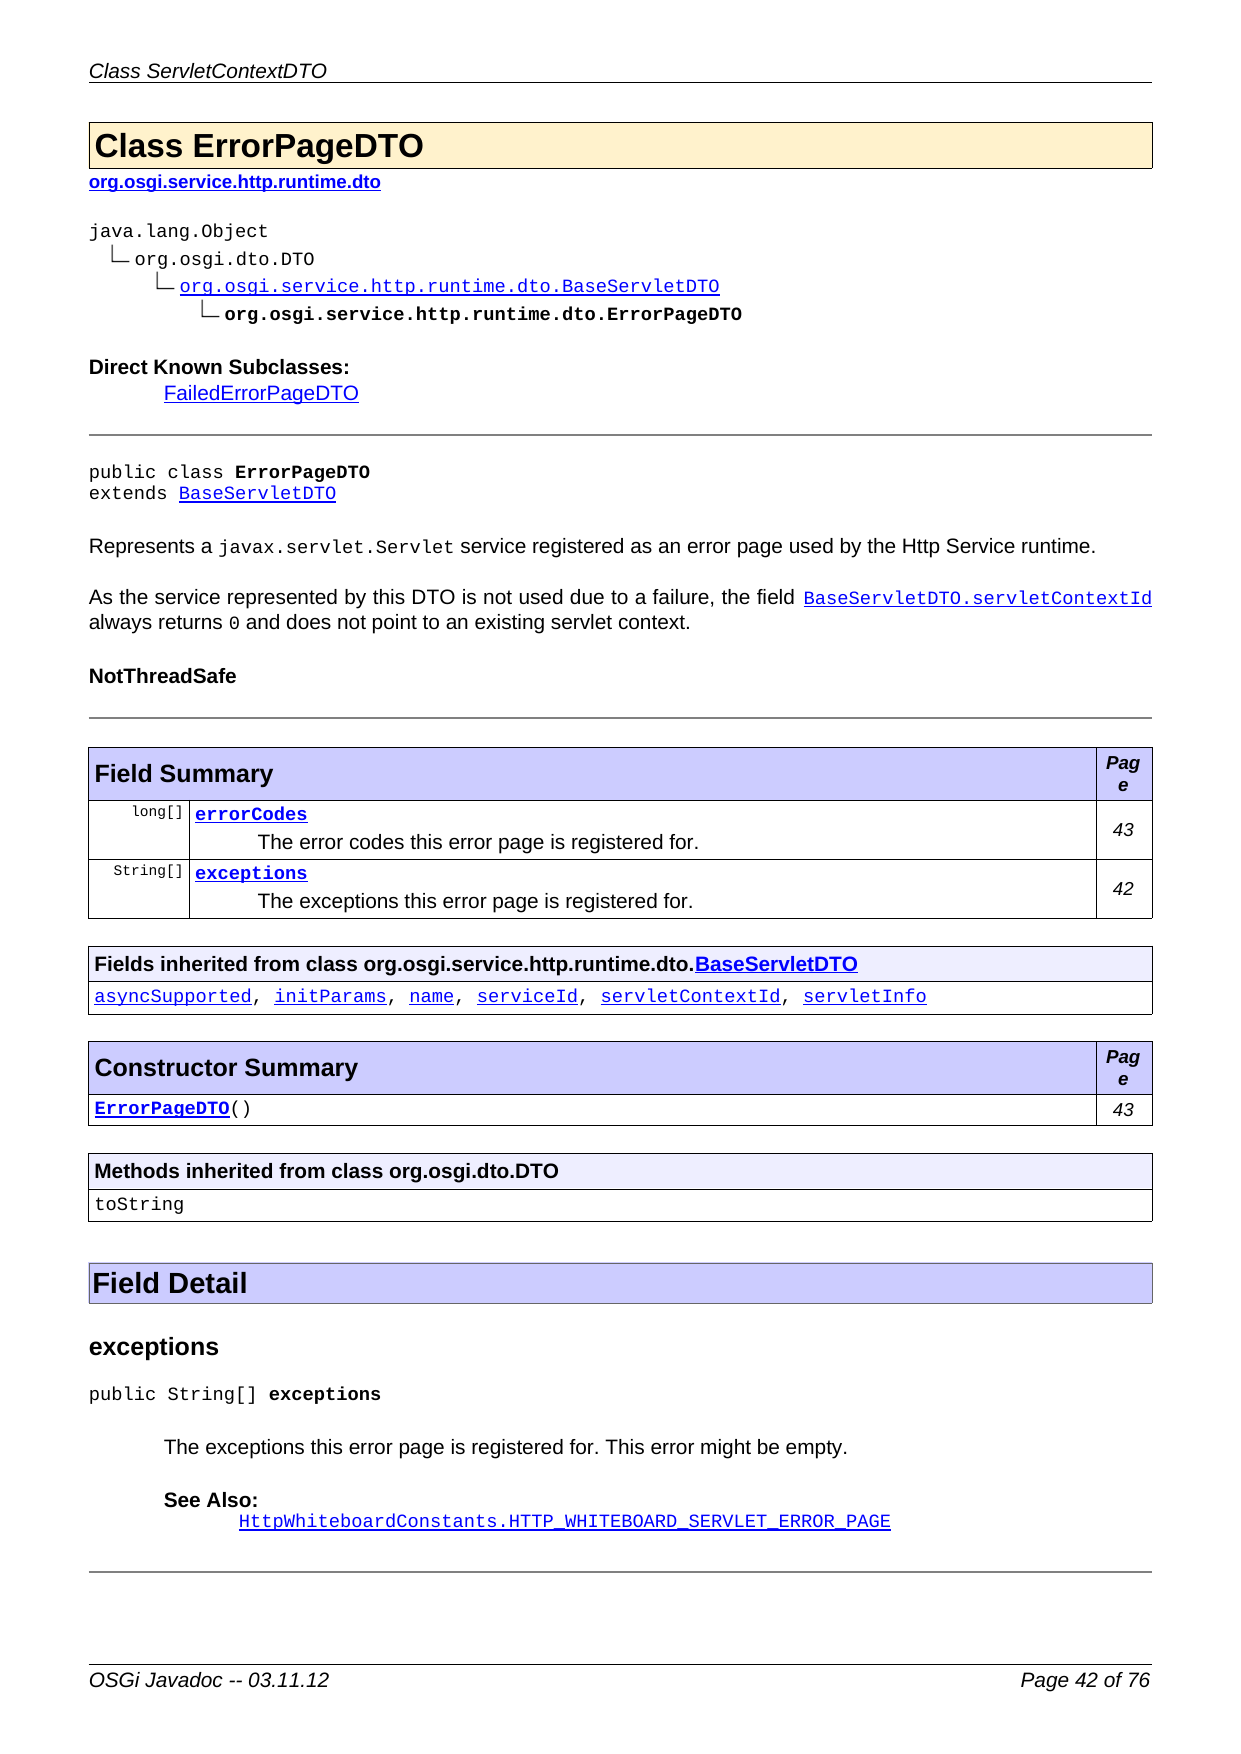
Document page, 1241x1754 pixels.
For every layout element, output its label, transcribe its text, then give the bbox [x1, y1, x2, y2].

table_cell [1097, 860, 1152, 918]
table_header Methods inherited from class org.osgi.dto.DTO [89, 1154, 1152, 1188]
picture [201, 298, 225, 321]
text org.osgi.service.http.runtime.dto [88, 171, 1152, 193]
subtitle Field Detail [90, 1264, 1152, 1303]
table_cell errorCodes The error codes this error page is registered for. [190, 801, 1096, 859]
text As the service represented by this DTO is not used due to a failure, the field BaseServletDTO.servletContextId always returns 0 and does not point to an existing servlet context. [88, 584, 1152, 635]
text java.lang.Object [88, 222, 1152, 243]
table_header Page [1097, 748, 1152, 800]
subtitle Class ErrorPageDTO [90, 123, 1152, 168]
text FailedErrorPageDTO [163, 381, 1152, 405]
text extends BaseServletDTO [88, 484, 1152, 505]
text public String[] exceptions [88, 1384, 1152, 1406]
table_cell [1097, 1095, 1152, 1125]
text HttpWhiteboardConstants.HTTP_WHITEBOARD_SERVLET_ERROR_PAGE [238, 1512, 1152, 1533]
text Represents a javax.servlet.Servlet service registered as an error page used by the Http Service runtime. [88, 534, 1152, 559]
table_header Fields inherited from class org.osgi.service.http.runtime.dto.BaseServletDTO [89, 947, 1152, 981]
table_header Field Summary [89, 748, 1096, 800]
table_header Constructor Summary [89, 1042, 1096, 1094]
text org.osgi.dto.DTO [88, 243, 1152, 271]
table_header Page [1097, 1042, 1152, 1094]
text public class ErrorPageDTO [88, 463, 1152, 484]
table_cell asyncSupported, initParams, name, serviceId, servletContextId, servletInfo [89, 982, 1152, 1013]
table_cell String[] [89, 860, 189, 918]
table_cell toString [89, 1190, 1152, 1221]
picture [156, 270, 180, 293]
table_cell exceptions The exceptions this error page is registered for. [190, 860, 1096, 918]
text org.osgi.service.http.runtime.dto.ErrorPageDTO [88, 298, 1152, 326]
text org.osgi.service.http.runtime.dto.BaseServletDTO [88, 271, 1152, 298]
text The exceptions this error page is registered for. This error might be empty. [163, 1435, 1152, 1459]
table_cell [1097, 801, 1152, 859]
text NotThreadSafe [88, 664, 1152, 688]
subtitle exceptions [88, 1332, 1152, 1360]
subtitle Direct Known Subclasses: [88, 355, 1152, 379]
picture [111, 243, 135, 266]
text See Also: [163, 1488, 1152, 1512]
table_cell ErrorPageDTO() [89, 1095, 1096, 1125]
table_cell long[] [89, 801, 189, 859]
